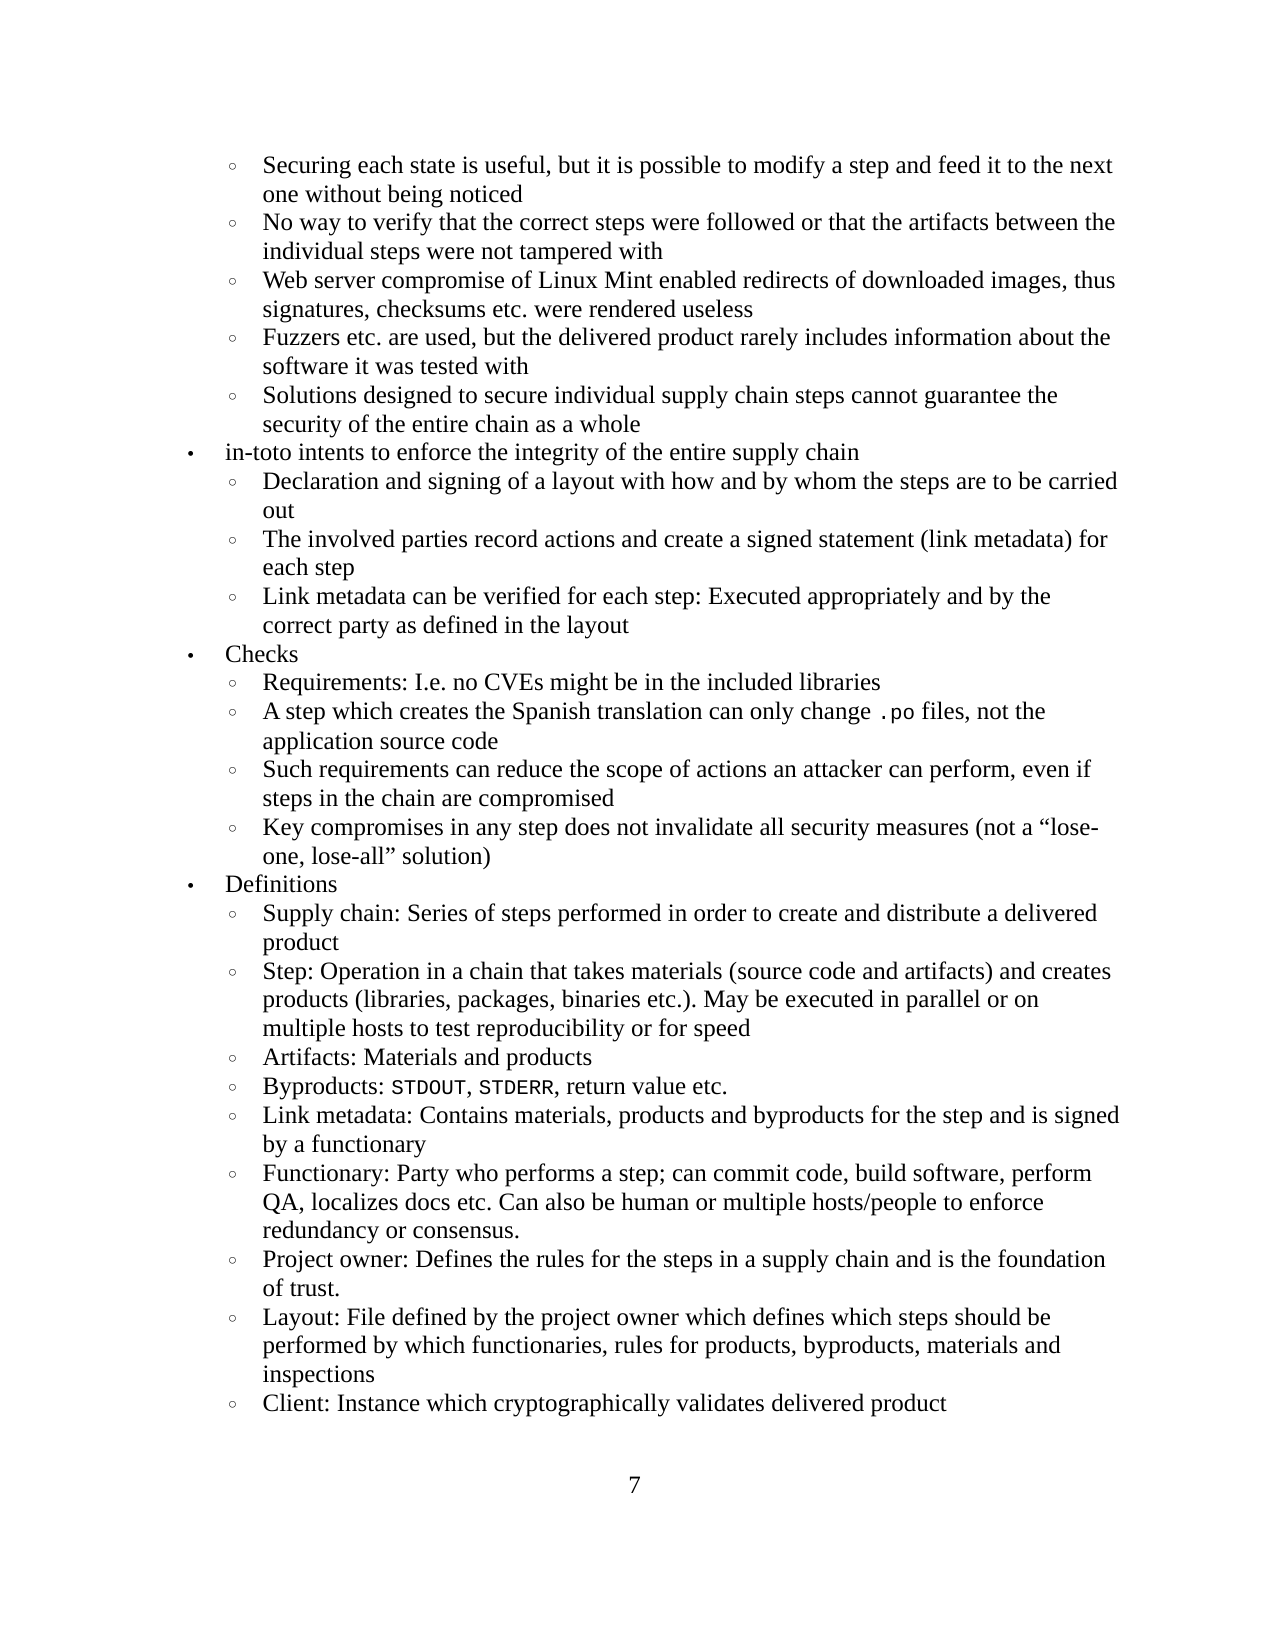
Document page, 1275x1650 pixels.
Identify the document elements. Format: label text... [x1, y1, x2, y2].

list Fuzzers etc. are used, but the delivered product rarely includes information about the software it was tested with [225, 322, 1125, 380]
list Link metadata can be verified for each step: Executed appropriately and by the correct party as defined in the layout [225, 581, 1125, 639]
list Checks [187, 639, 1125, 667]
list Securing each state is useful, but it is possible to modify a step and feed it to the next one without being noticed [225, 150, 1125, 207]
list Declaration and signing of a layout with how and by whom the steps are to be carried out [225, 466, 1125, 524]
list Functionary: Party who performs a step; can commit code, build software, perform QA, localizes docs etc. Can also be human or multiple hosts/people to enforce redundancy or consensus. [225, 1158, 1125, 1244]
list Supply chain: Series of steps performed in order to create and distribute a delivered product [225, 898, 1125, 956]
list Such requirements can reduce the scope of actions an attacker can perform, even if steps in the chain are compromised [225, 754, 1125, 812]
list Artifacts: Materials and products [225, 1042, 1125, 1071]
list No way to verify that the correct steps were followed or that the artifacts between the individual steps were not tampered with [225, 207, 1125, 265]
list The involved parties record actions and create a signed statement (link metadata) for each step [225, 524, 1125, 581]
list Step: Operation in a chain that takes materials (source code and artifacts) and creates products (libraries, packages, binaries etc.). May be executed in parallel or on multiple hosts to test reproducibility or for speed [225, 956, 1125, 1042]
list Solutions designed to secure individual supply chain steps cannot guarantee the security of the entire chain as a whole [225, 380, 1125, 437]
list Client: Instance which cryptographically validates delivered product [225, 1388, 1125, 1417]
list Requirements: I.e. no CVEs might be in the included libraries [225, 667, 1125, 696]
list A step which creates the Spanish translation can only change .po files, not the application source code [225, 696, 1125, 754]
list Project owner: Defines the rules for the steps in a supply chain and is the foundation of trust. [225, 1244, 1125, 1302]
list Byproducts: STDOUT, STDERR, return value etc. [225, 1071, 1125, 1100]
list Layout: File defined by the project owner which defines which steps should be performed by which functionaries, rules for products, byproducts, materials and inspections [225, 1302, 1125, 1388]
list Key compromises in any step does not invalidate all security measures (not a “lose-one, lose-all” solution) [225, 812, 1125, 869]
list Web server compromise of Linux Mint enabled redirects of downloaded images, thus signatures, checksums etc. were rendered useless [225, 265, 1125, 322]
list Definitions [187, 869, 1125, 898]
list Link metadata: Contains materials, products and byproducts for the step and is signed by a functionary [225, 1100, 1125, 1158]
list in-toto intents to enforce the integrity of the entire supply chain [187, 437, 1125, 466]
